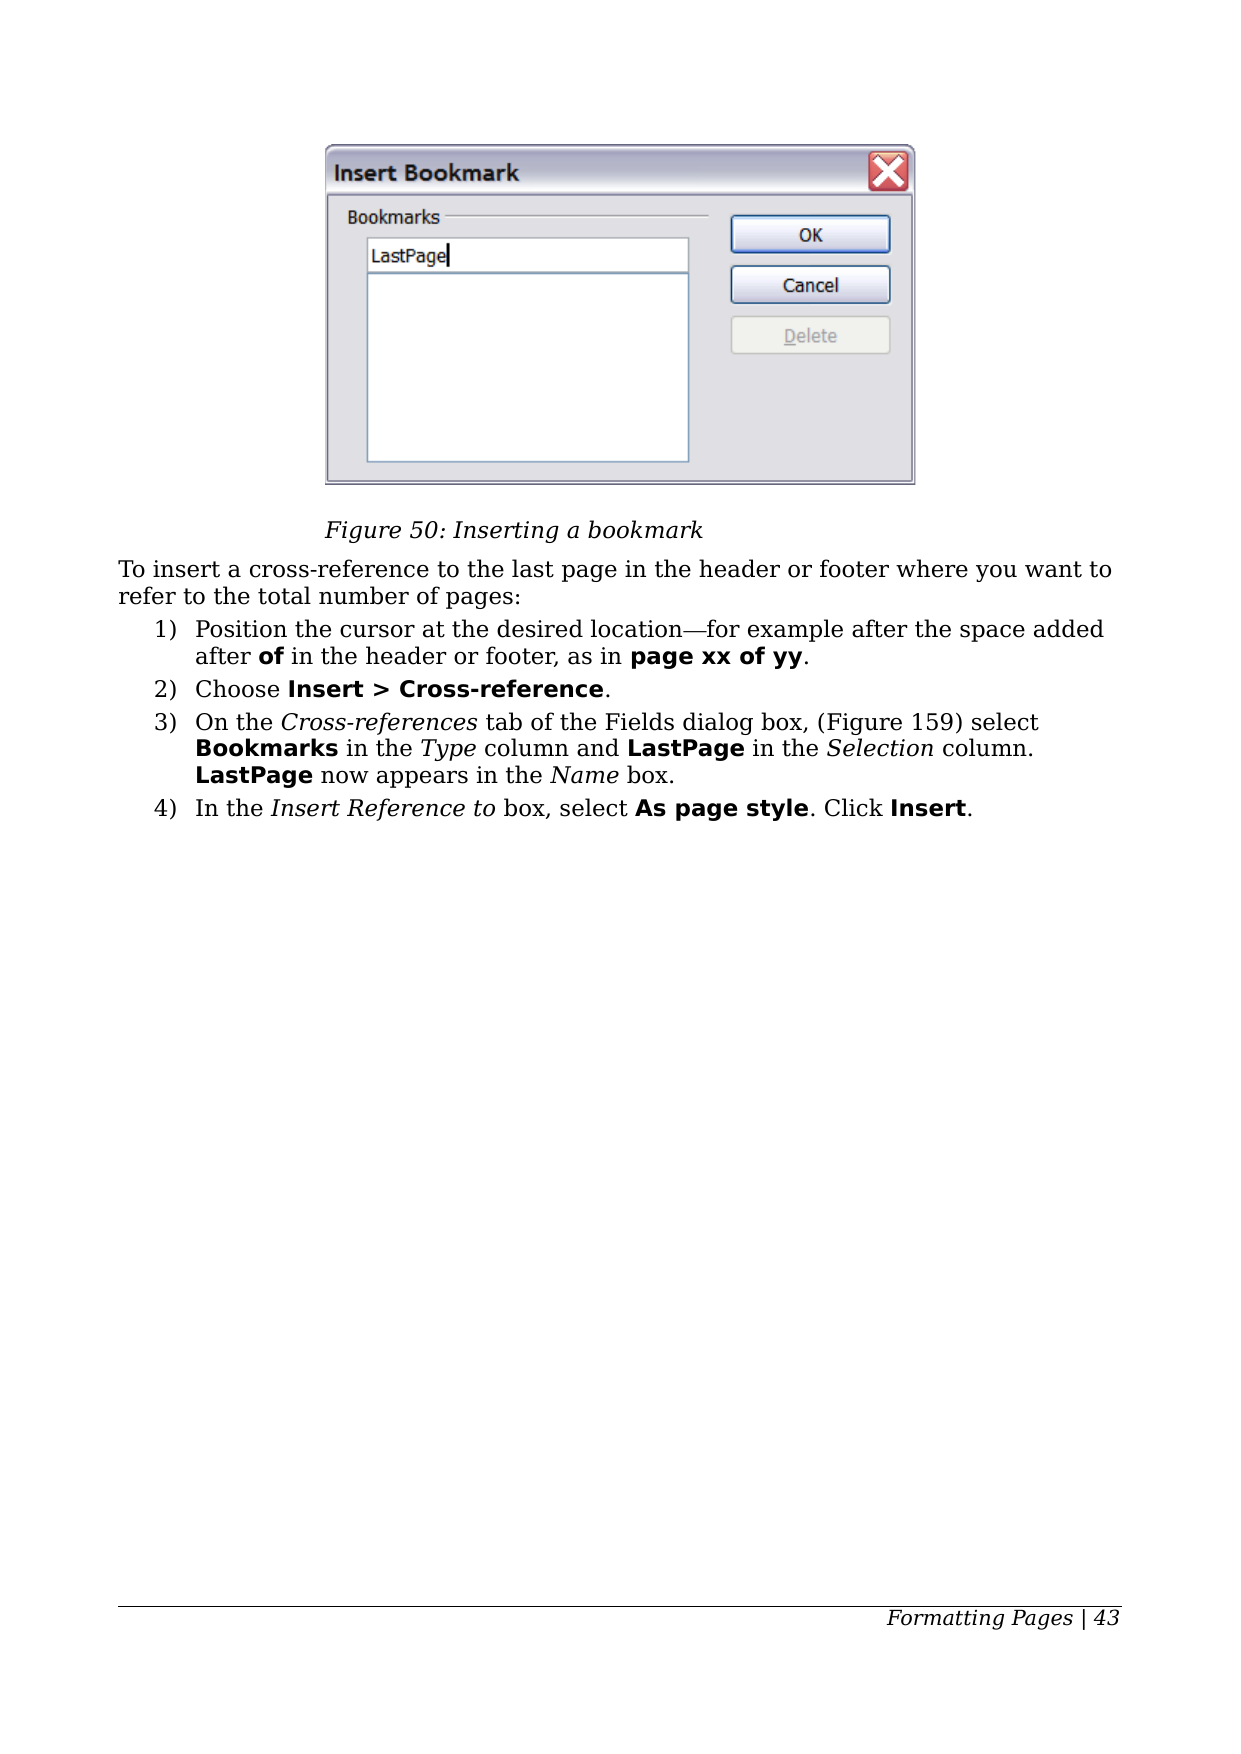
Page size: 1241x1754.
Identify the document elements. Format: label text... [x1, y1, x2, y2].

list Choose Insert > Cross-reference. [177, 676, 1122, 703]
list To insert a cross-reference to the last page in the header or footer where you want to refer to the total number of pages: [118, 557, 1122, 610]
list Position the cursor at the desired location—for example after the space added after of in the header or footer, as in page xx of yy. [177, 616, 1122, 670]
picture [325, 144, 916, 485]
list On the Cross-references tab of the Fields dialog box, (Figure 159) select Bookmarks in the Type column and LastPage in the Selection column. LastPage now appears in the Name box. [177, 709, 1122, 789]
list In the Insert Reference to box, select As page style. Click Insert. [177, 795, 1122, 822]
text Figure 50: Inserting a bookmark [325, 517, 915, 544]
